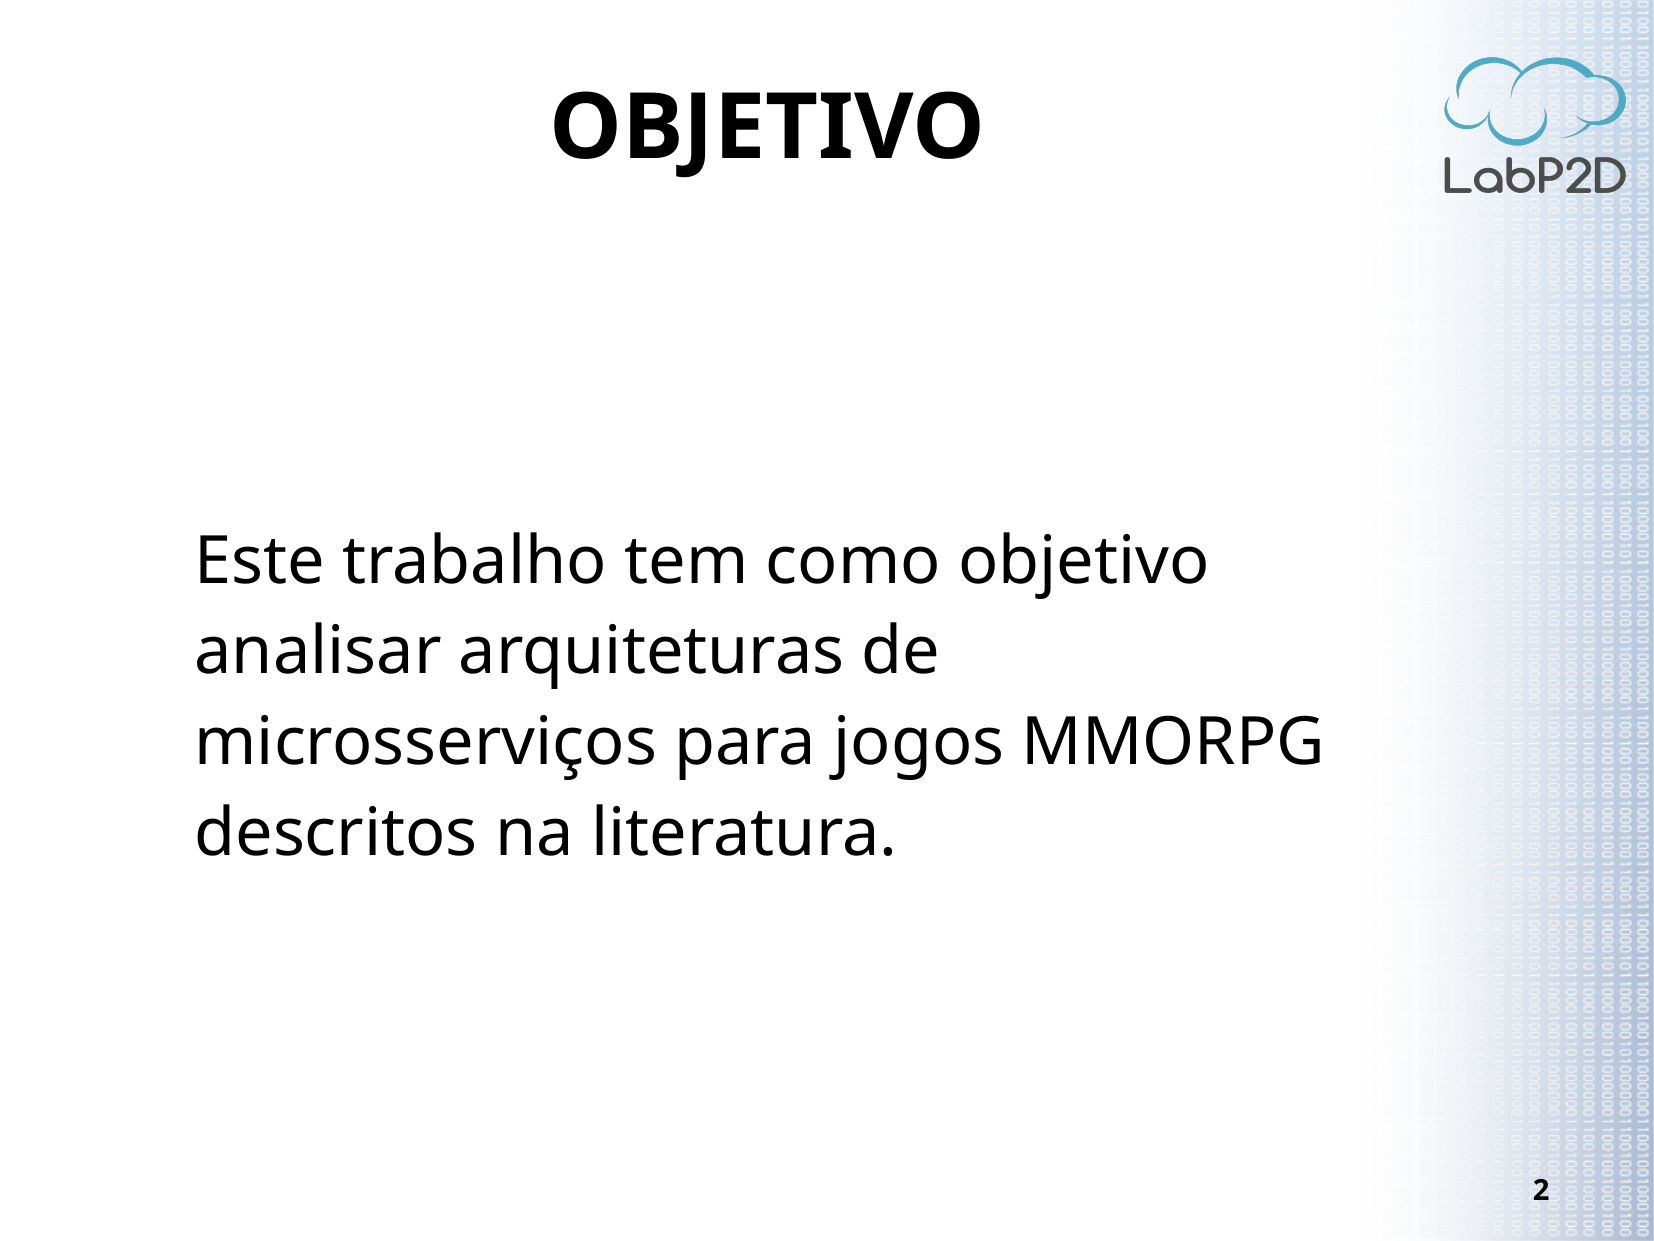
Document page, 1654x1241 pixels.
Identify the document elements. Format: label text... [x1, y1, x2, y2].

title OBJETIVO [82, 19, 1453, 227]
picture [1360, 1, 1654, 1240]
list Este trabalho tem como objetivo analisar arquiteturas de microsserviços para jogos MMORPG descritos na literatura. [123, 271, 1406, 1116]
